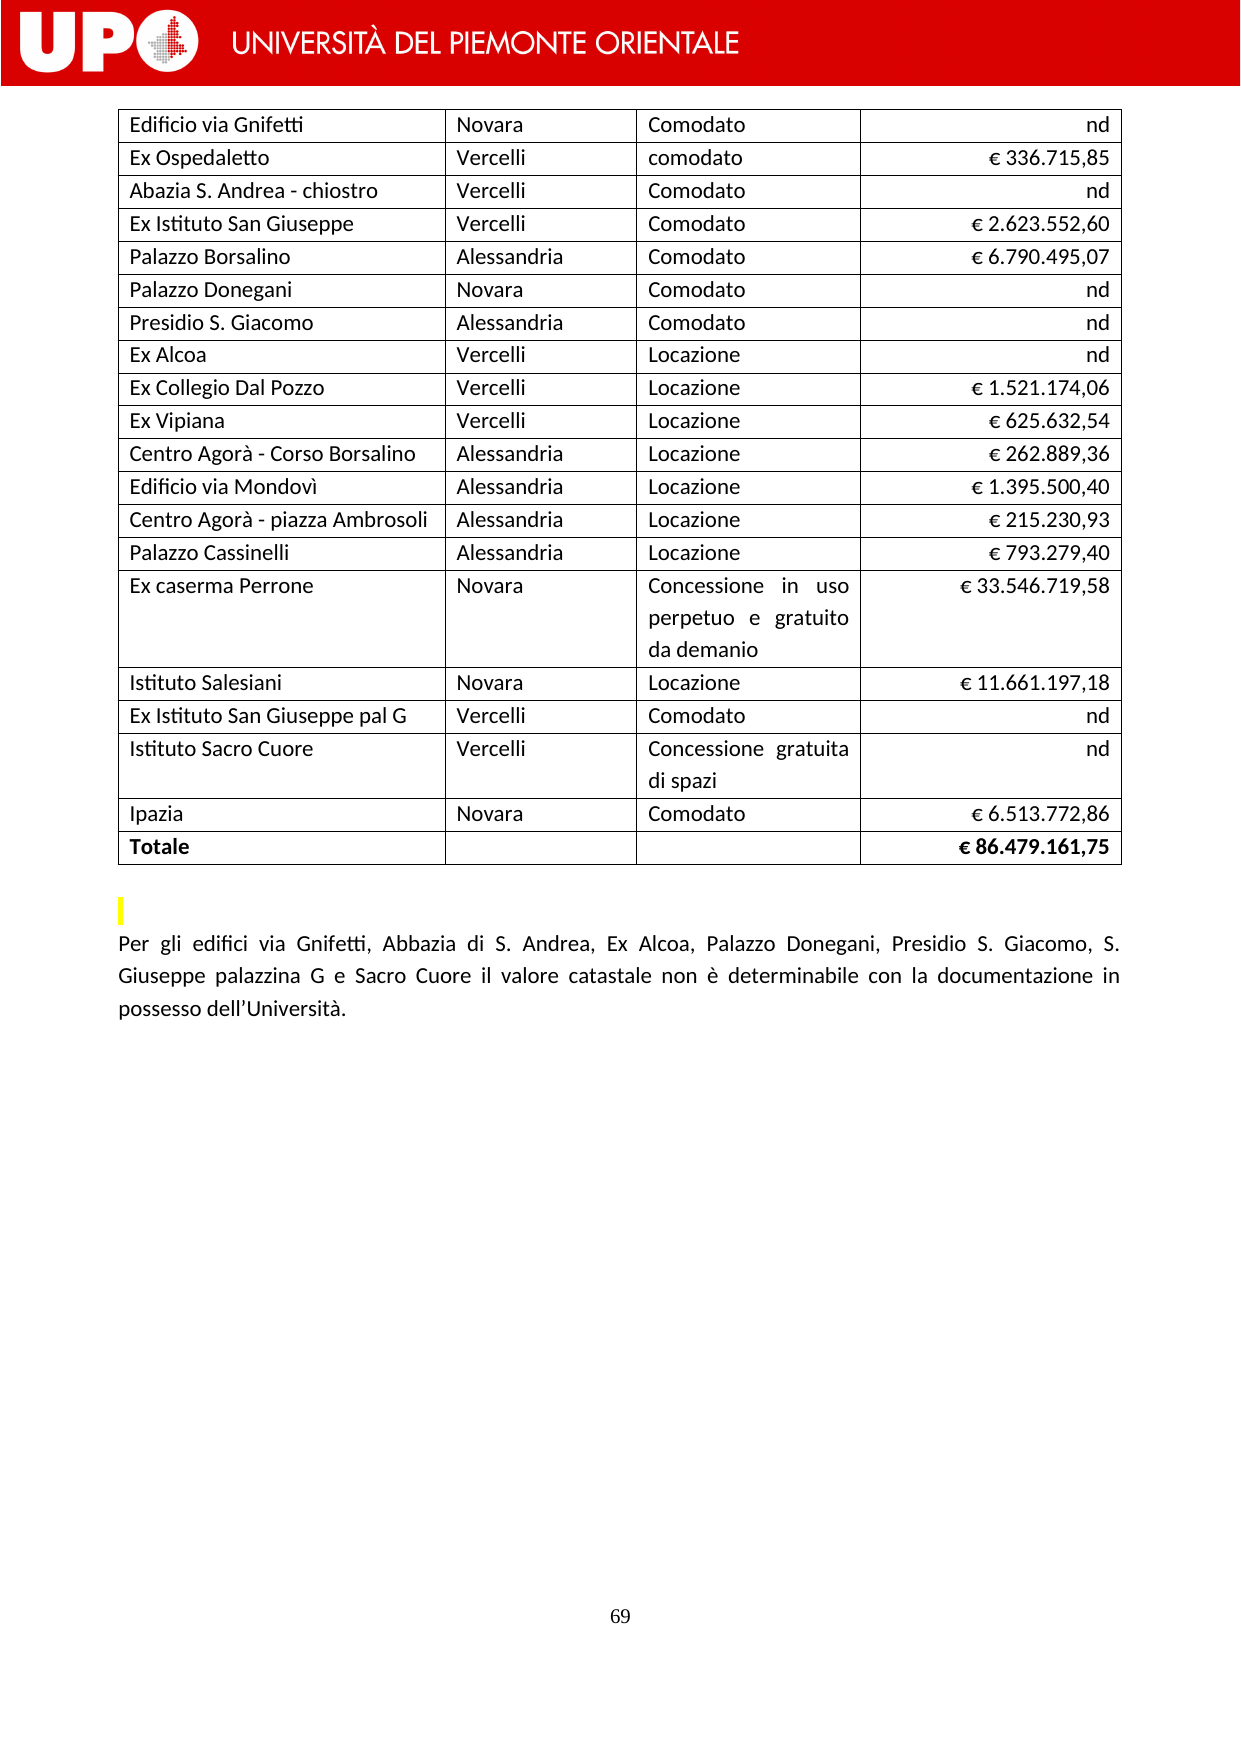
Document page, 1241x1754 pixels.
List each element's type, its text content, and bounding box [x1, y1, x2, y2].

table_cell Comodato [637, 176, 860, 208]
table_cell Ipazia [119, 799, 445, 831]
table_cell Vercelli [446, 341, 636, 372]
table_cell [637, 832, 860, 864]
table_cell Istituto Sacro Cuore [119, 734, 445, 798]
table_cell Comodato [637, 799, 860, 831]
table_cell Ex caserma Perrone [119, 571, 445, 667]
table_cell Ex Istituto San Giuseppe pal G [119, 701, 445, 733]
table_cell € 6.790.495,07 [861, 242, 1121, 274]
table_cell Locazione [637, 341, 860, 372]
table_cell Alessandria [446, 439, 636, 471]
table_cell Vercelli [446, 176, 636, 208]
text Per gli edifici via Gnifetti, Abbazia di S. Andrea, Ex Alcoa, Palazzo Donegani, Presidio S. Giacomo, S. Giuseppe palazzina G e Sacro Cuore il valore catastale non è determinabile con la documentazione in possesso dell’Università. [118, 929, 1122, 1022]
table_cell nd [861, 701, 1121, 733]
table_cell Locazione [637, 406, 860, 438]
table_cell Locazione [637, 505, 860, 537]
table_cell nd [861, 734, 1121, 798]
table_cell Edificio via Mondovì [119, 472, 445, 504]
table_cell nd [861, 341, 1121, 372]
table_cell Ex Collegio Dal Pozzo [119, 374, 445, 405]
table_cell Edificio via Gnifetti [119, 110, 445, 142]
table_cell nd [861, 308, 1121, 339]
table_cell Ex Ospedaletto [119, 143, 445, 175]
table_cell Locazione [637, 374, 860, 405]
table_cell Ex Alcoa [119, 341, 445, 372]
table_cell Ex Vipiana [119, 406, 445, 438]
table_cell Alessandria [446, 472, 636, 504]
table_cell Vercelli [446, 406, 636, 438]
table_cell Centro Agorà - piazza Ambrosoli [119, 505, 445, 537]
table_cell nd [861, 275, 1121, 307]
table_cell € 1.521.174,06 [861, 374, 1121, 405]
table_cell Totale [119, 832, 445, 864]
table_cell Locazione [637, 439, 860, 471]
table_cell € 1.395.500,40 [861, 472, 1121, 504]
table_cell Istituto Salesiani [119, 668, 445, 700]
table_cell Comodato [637, 308, 860, 339]
table_cell Palazzo Cassinelli [119, 538, 445, 570]
table_cell € 6.513.772,86 [861, 799, 1121, 831]
table_cell € 336.715,85 [861, 143, 1121, 175]
table_cell nd [861, 110, 1121, 142]
table_cell Alessandria [446, 308, 636, 339]
table_cell Alessandria [446, 505, 636, 537]
table_cell Presidio S. Giacomo [119, 308, 445, 339]
table_cell Novara [446, 571, 636, 667]
table_cell Novara [446, 799, 636, 831]
table_cell Locazione [637, 668, 860, 700]
table_cell Locazione [637, 538, 860, 570]
table_cell Abazia S. Andrea - chiostro [119, 176, 445, 208]
table_cell comodato [637, 143, 860, 175]
table_cell Alessandria [446, 242, 636, 274]
table_cell Centro Agorà - Corso Borsalino [119, 439, 445, 471]
table_cell € 262.889,36 [861, 439, 1121, 471]
table_cell Concessione in uso perpetuo e gratuito da demanio [637, 571, 860, 667]
table_cell Vercelli [446, 374, 636, 405]
table_cell € 33.546.719,58 [861, 571, 1121, 667]
table_cell Comodato [637, 701, 860, 733]
table_cell Locazione [637, 472, 860, 504]
table_cell € 793.279,40 [861, 538, 1121, 570]
table_cell € 11.661.197,18 [861, 668, 1121, 700]
table_cell € 86.479.161,75 [861, 832, 1121, 864]
table_cell Vercelli [446, 143, 636, 175]
table_cell nd [861, 176, 1121, 208]
table_cell € 215.230,93 [861, 505, 1121, 537]
table_cell Vercelli [446, 701, 636, 733]
table_cell € 2.623.552,60 [861, 209, 1121, 241]
table_cell Novara [446, 275, 636, 307]
table_cell Alessandria [446, 538, 636, 570]
table_cell Ex Istituto San Giuseppe [119, 209, 445, 241]
table_cell Novara [446, 110, 636, 142]
table_cell Comodato [637, 209, 860, 241]
table_cell Comodato [637, 275, 860, 307]
table_cell Novara [446, 668, 636, 700]
table_cell [446, 832, 636, 864]
table_cell Palazzo Donegani [119, 275, 445, 307]
table_cell Concessione gratuita di spazi [637, 734, 860, 798]
table_cell Comodato [637, 242, 860, 274]
table_cell Vercelli [446, 209, 636, 241]
table_cell Palazzo Borsalino [119, 242, 445, 274]
table_cell € 625.632,54 [861, 406, 1121, 438]
table_cell Vercelli [446, 734, 636, 798]
table_cell Comodato [637, 110, 860, 142]
